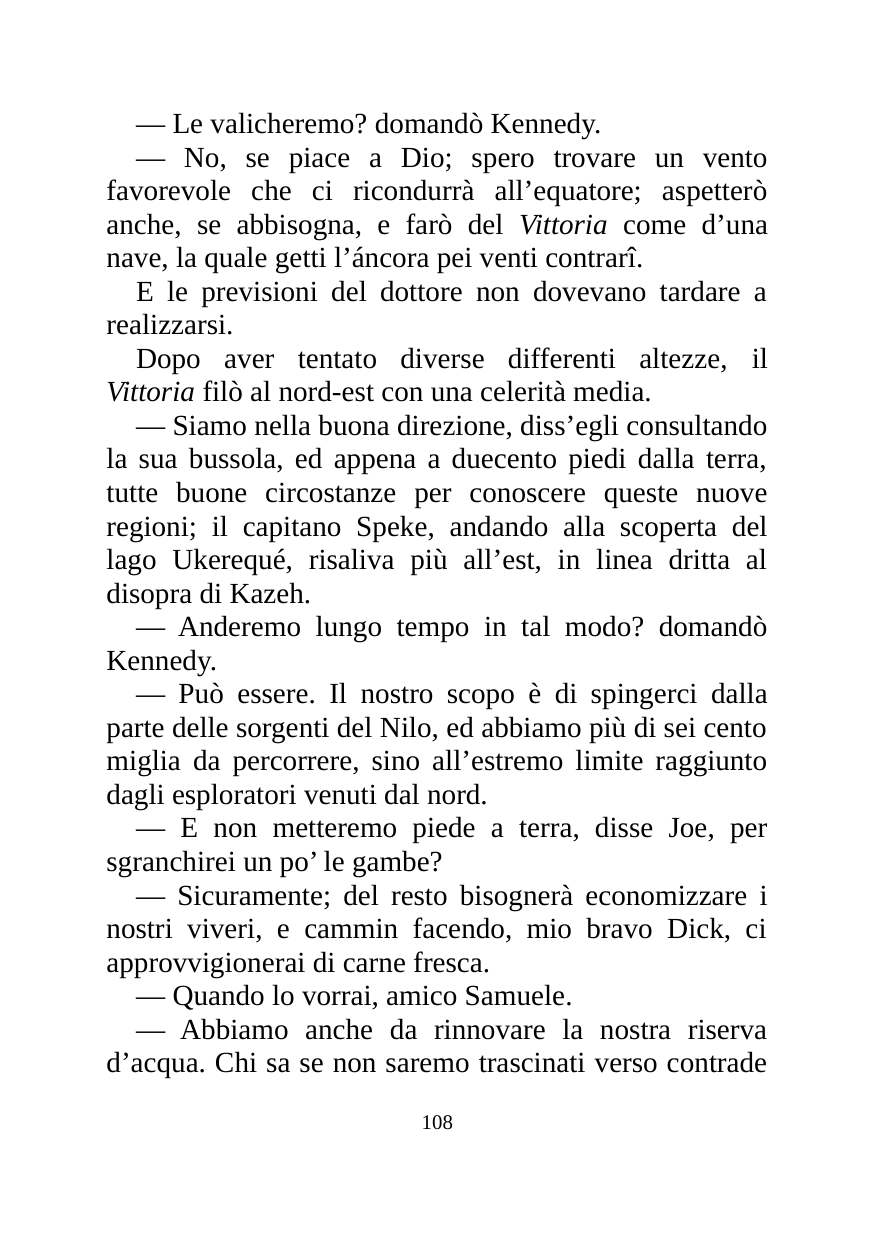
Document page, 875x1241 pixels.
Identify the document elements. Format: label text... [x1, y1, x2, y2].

text — Può essere. Il nostro scopo è di spingerci dalla parte delle sorgenti del Nilo, ed abbiamo più di sei cento miglia da percorrere, sino all’estremo limite raggiunto dagli esploratori venuti dal nord. [106, 676, 768, 811]
text — E non metteremo piede a terra, disse Joe, per sgranchirei un po’ le gambe? [106, 811, 768, 878]
text — Siamo nella buona direzione, diss’egli consultando la sua bussola, ed appena a duecento piedi dalla terra, tutte buone circostanze per conoscere queste nuove regioni; il capitano Speke, andando alla scoperta del lago Ukerequé, risaliva più all’est, in linea dritta al disopra di Kazeh. [106, 408, 768, 609]
text — No, se piace a Dio; spero trovare un vento favorevole che ci ricondurrà all’equatore; aspetterò anche, se abbisogna, e farò del Vittoria come d’una nave, la quale getti l’áncora pei venti contrarî. [106, 140, 768, 274]
text Dopo aver tentato diverse differenti altezze, il Vittoria filò al nord-est con una celerità media. [106, 341, 768, 408]
text — Abbiamo anche da rinnovare la nostra riserva d’acqua. Chi sa se non saremo trascinati verso contrade [106, 1012, 768, 1079]
text E le previsioni del dottore non dovevano tardare a realizzarsi. [106, 274, 768, 341]
text — Sicuramente; del resto bisognerà economizzare i nostri viveri, e cammin facendo, mio bravo Dick, ci approvvigionerai di carne fresca. [106, 878, 768, 978]
text — Le valicheremo? domandò Kennedy. [106, 106, 768, 140]
text — Quando lo vorrai, amico Samuele. [106, 978, 768, 1012]
text — Anderemo lungo tempo in tal modo? domandò Kennedy. [106, 609, 768, 676]
